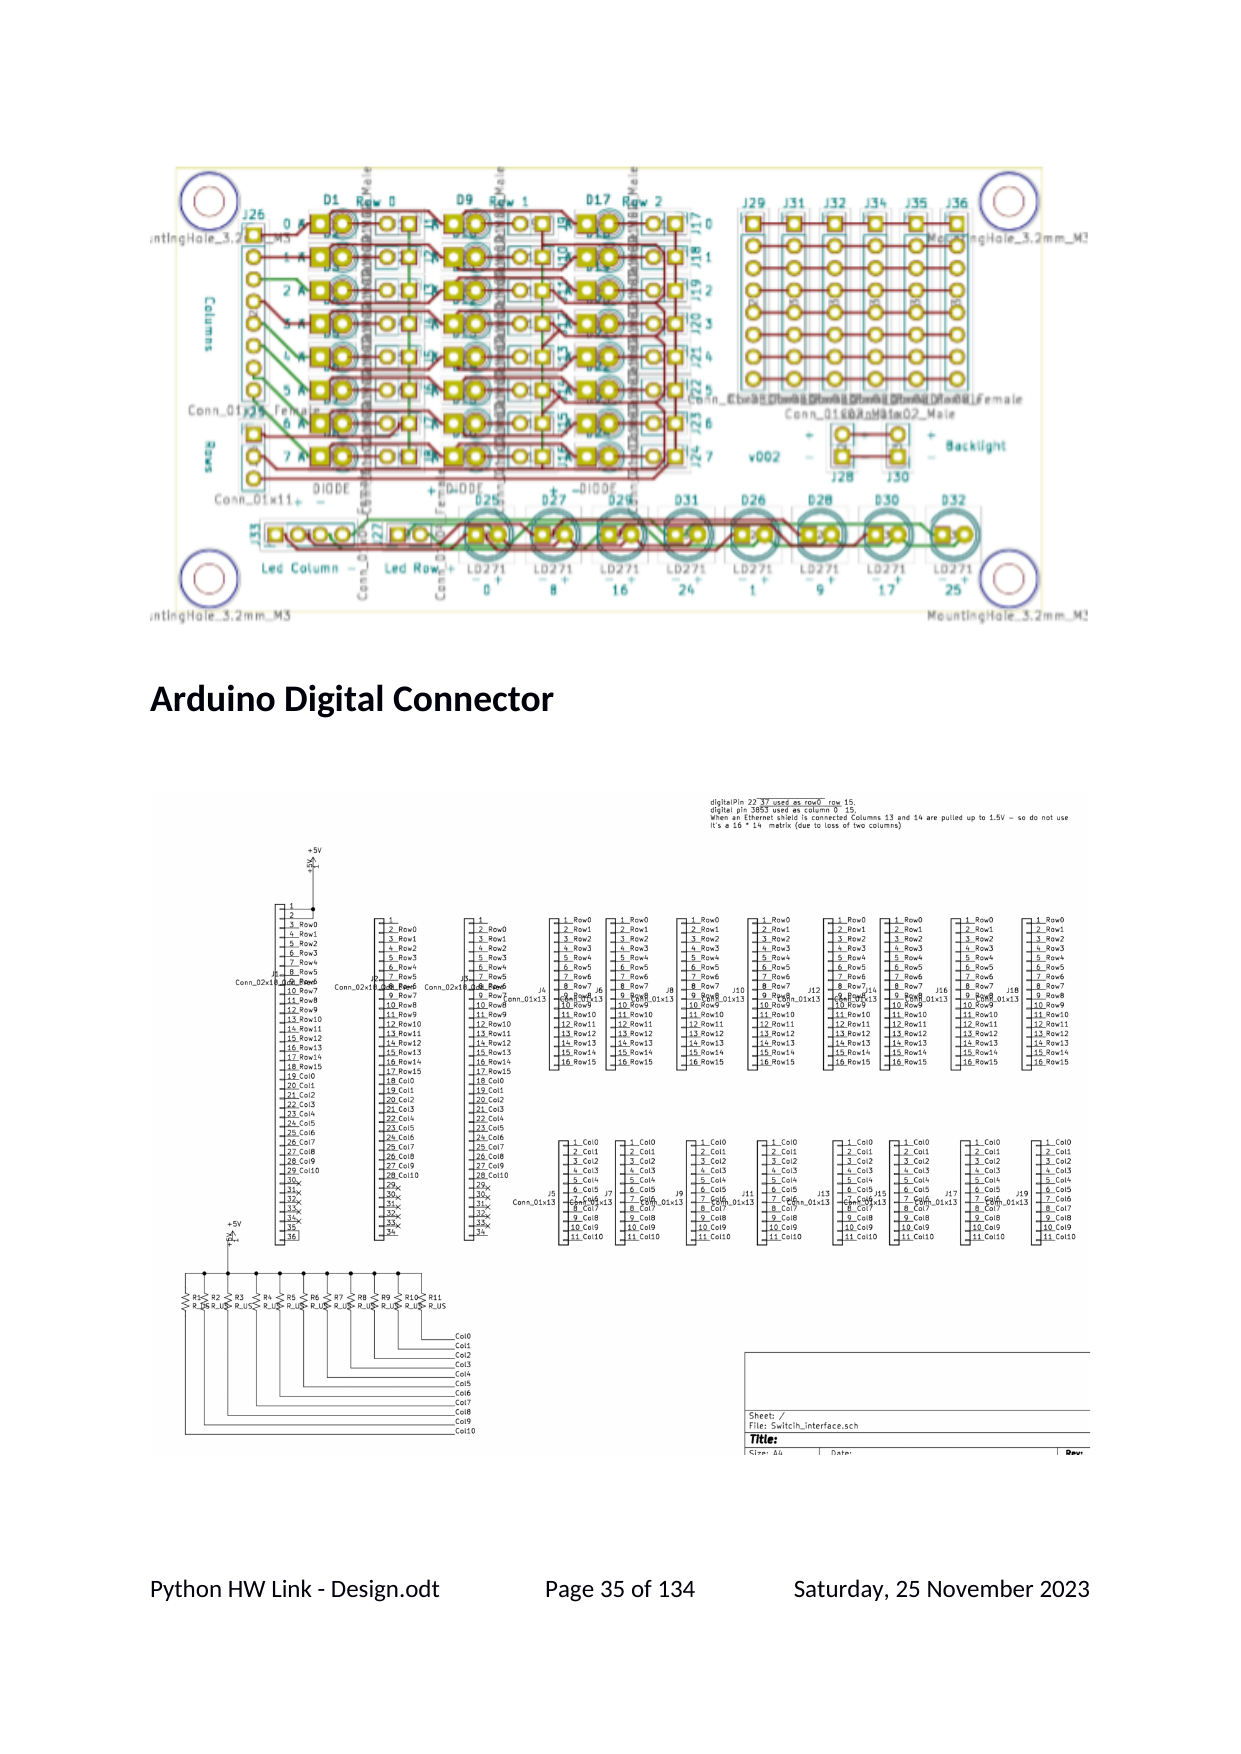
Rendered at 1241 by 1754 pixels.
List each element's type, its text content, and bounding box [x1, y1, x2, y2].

picture [150, 150, 1088, 638]
subtitle Arduino Digital Connector [150, 675, 1090, 721]
picture [150, 790, 1091, 1455]
